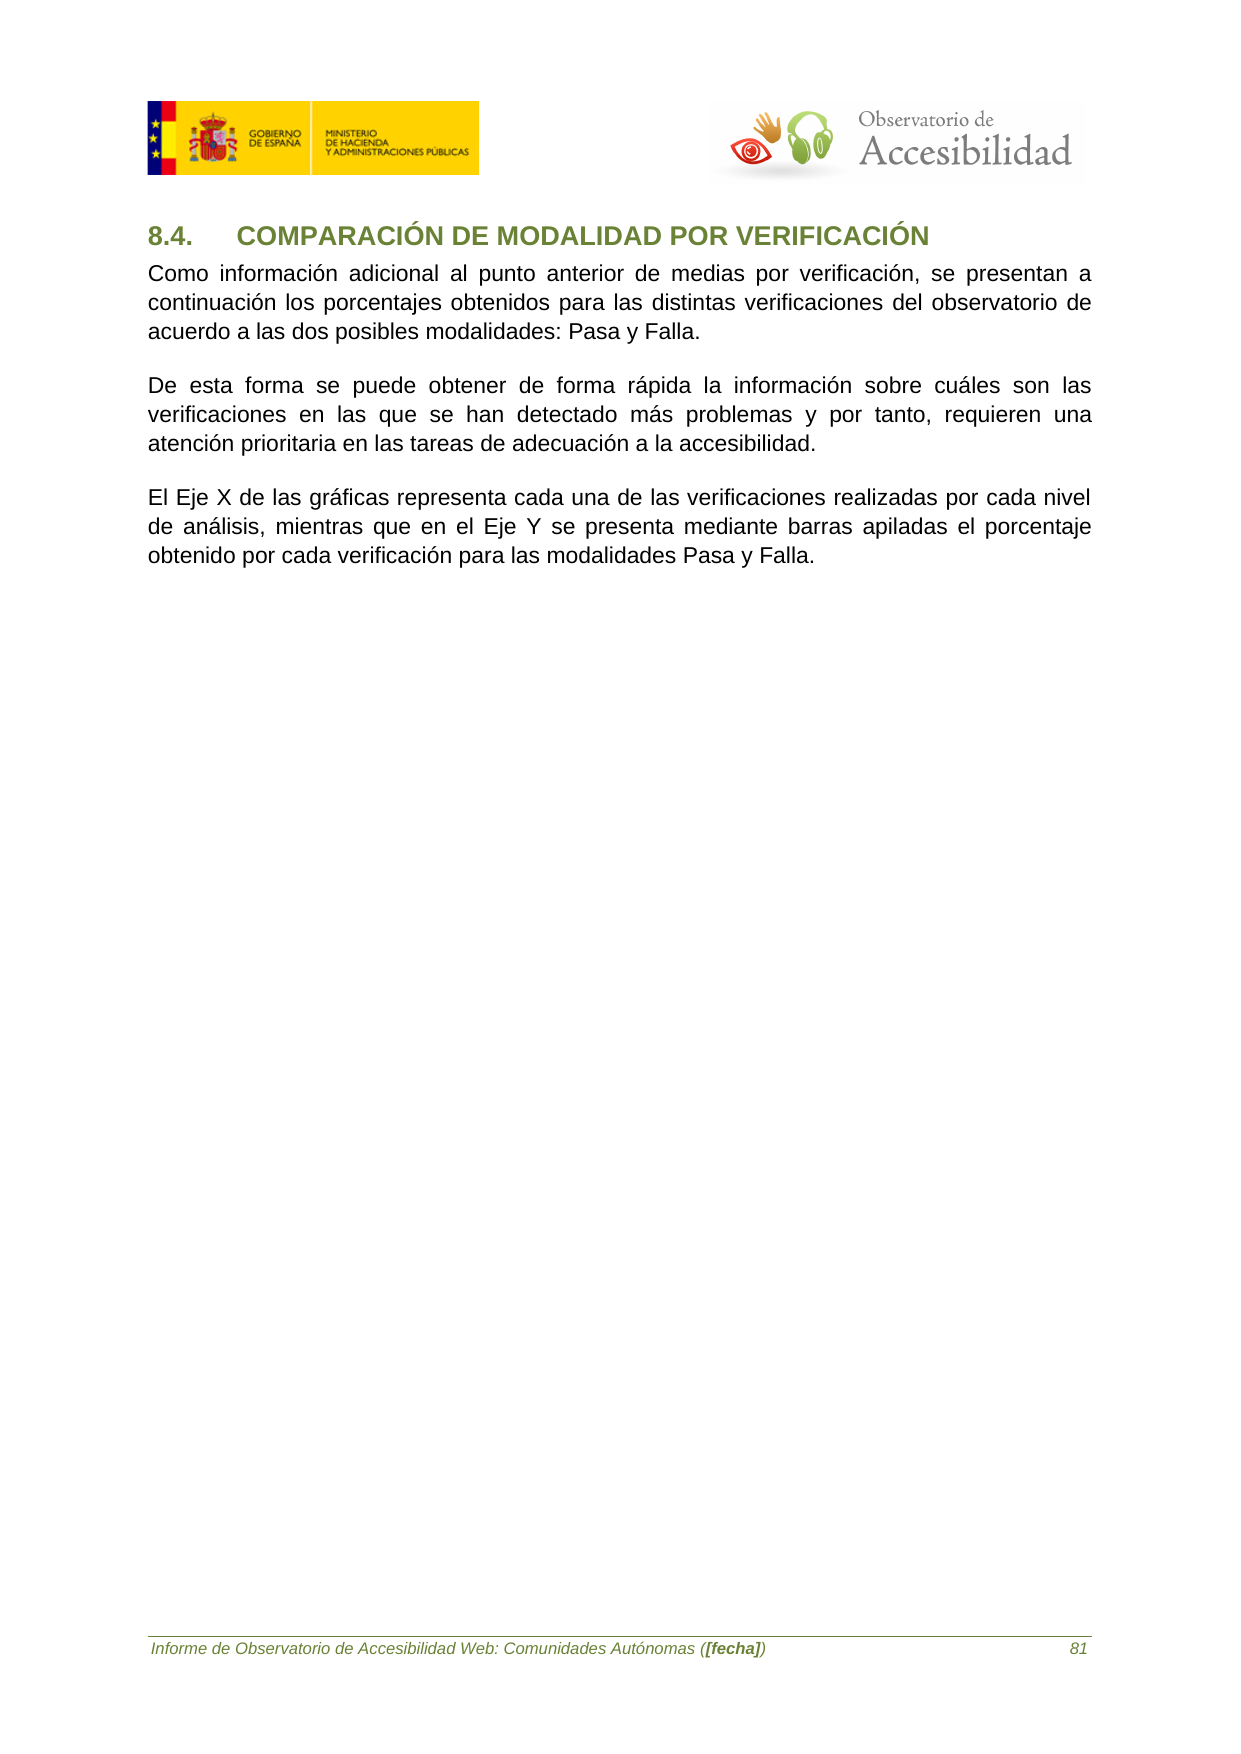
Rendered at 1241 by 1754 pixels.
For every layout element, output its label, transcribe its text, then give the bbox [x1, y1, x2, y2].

text De esta forma se puede obtener de forma rápida la información sobre cuáles son las verificaciones en las que se han detectado más problemas y por tanto, requieren una atención prioritaria en las tareas de adecuación a la accesibilidad. [148, 372, 1092, 456]
subtitle Comparación de Modalidad por Verificación [148, 220, 1092, 251]
picture [710, 102, 1086, 185]
picture [147, 101, 479, 175]
text Como información adicional al punto anterior de medias por verificación, se presentan a continuación los porcentajes obtenidos para las distintas verificaciones del observatorio de acuerdo a las dos posibles modalidades: Pasa y Falla. [148, 260, 1092, 344]
text El Eje X de las gráficas representa cada una de las verificaciones realizadas por cada nivel de análisis, mientras que en el Eje Y se presenta mediante barras apiladas el porcentaje obtenido por cada verificación para las modalidades Pasa y Falla. [148, 484, 1092, 568]
